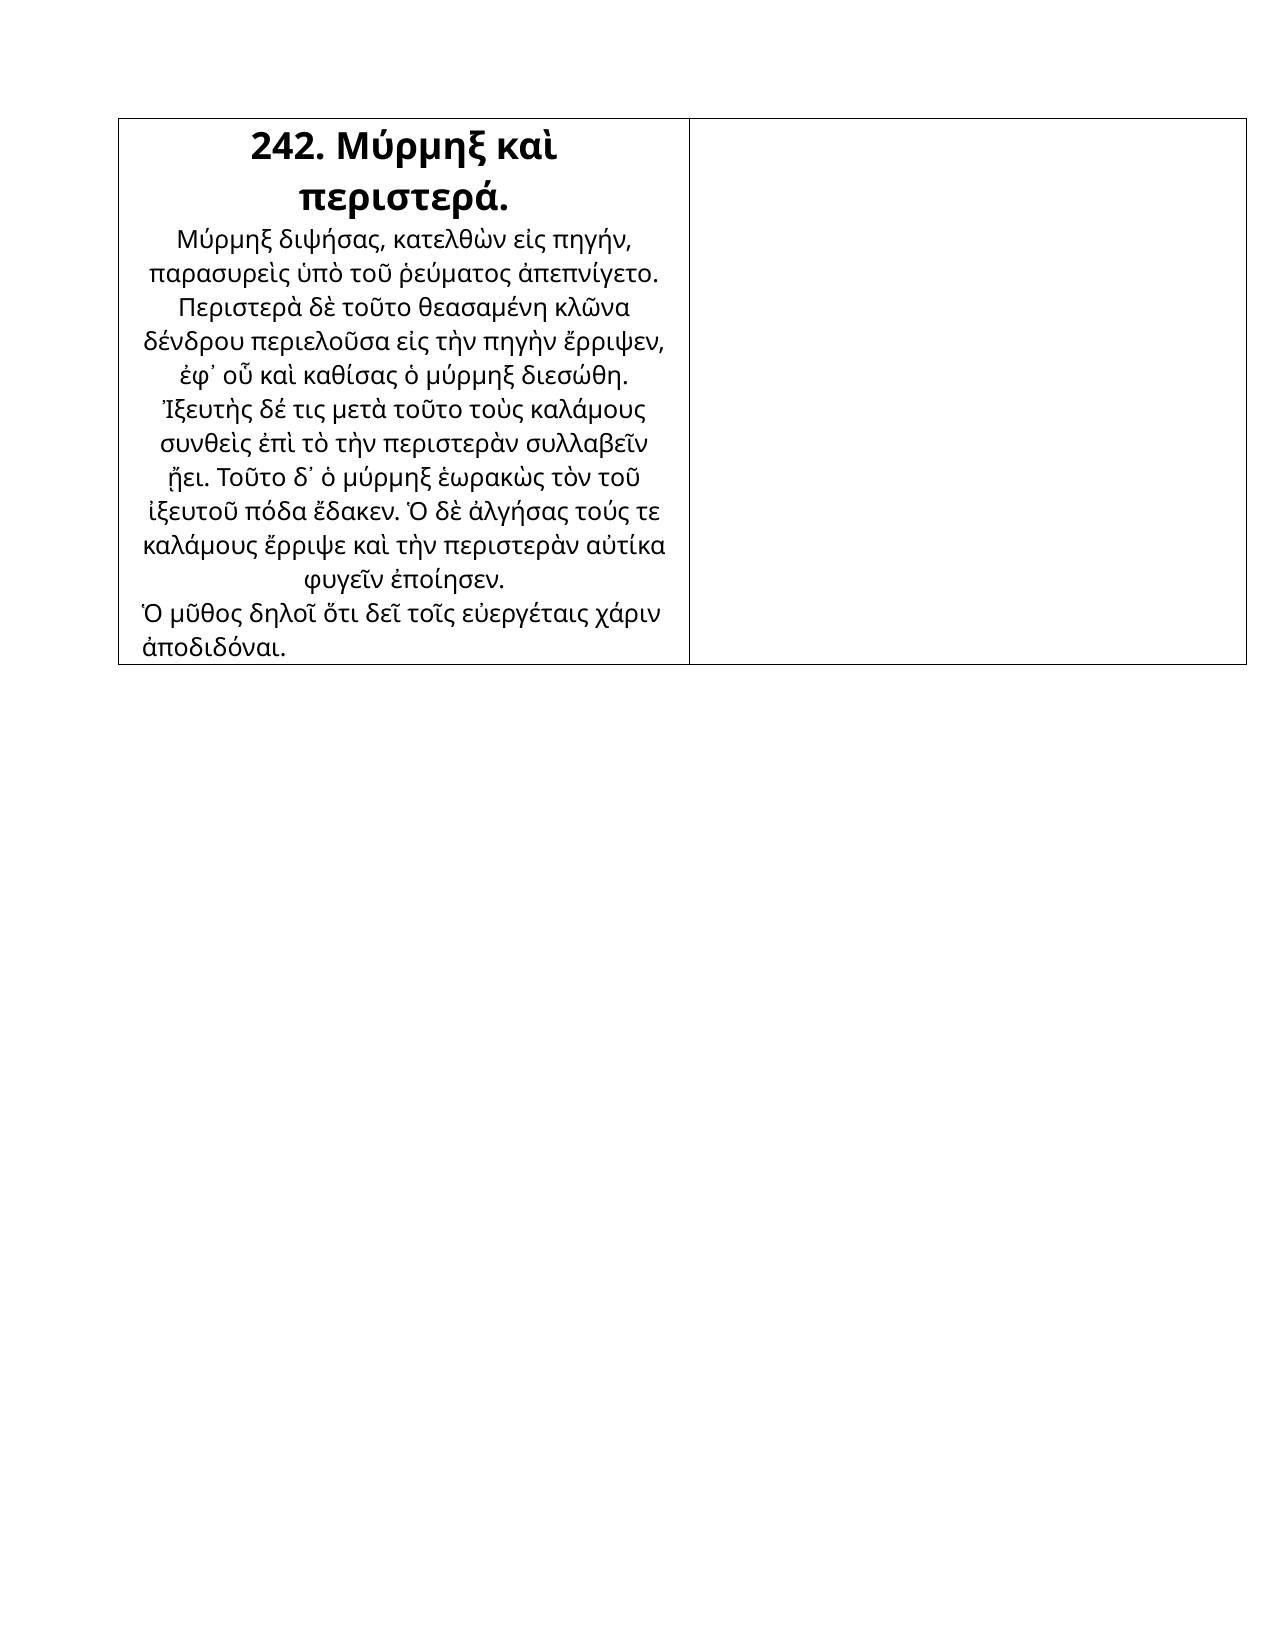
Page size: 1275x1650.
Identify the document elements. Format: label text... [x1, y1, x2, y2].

table_cell 242. Μύρμηξ καὶ περιστερά. Μύρμηξ διψήσας, κατελθὼν εἰς πηγήν, παρασυρεὶς ὑπὸ τοῦ ῥεύματος ἀπεπνίγετο. Περιστερὰ δὲ τοῦτο θεασαμένη κλῶνα δένδρου περιελοῦσα εἰς τὴν πηγὴν ἔρριψεν, ἐφ᾿ οὗ καὶ καθίσας ὁ μύρμηξ διεσώθη. Ἰξευτὴς δέ τις μετὰ τοῦτο τοὺς καλάμους συνθεὶς ἐπὶ τὸ τὴν περιστερὰν συλλαβεῖν ᾔει. Τοῦτο δ᾿ ὁ μύρμηξ ἑωρακὼς τὸν τοῦ ἰξευτοῦ πόδα ἔδακεν. Ὁ δὲ ἀλγήσας τούς τε καλάμους ἔρριψε καὶ τὴν περιστερὰν αὐτίκα φυγεῖν ἐποίησεν. Ὁ μῦθος δηλοῖ ὅτι δεῖ τοῖς εὐεργέταις χάριν ἀποδιδόναι. [119, 119, 689, 664]
table_cell [690, 119, 1246, 664]
